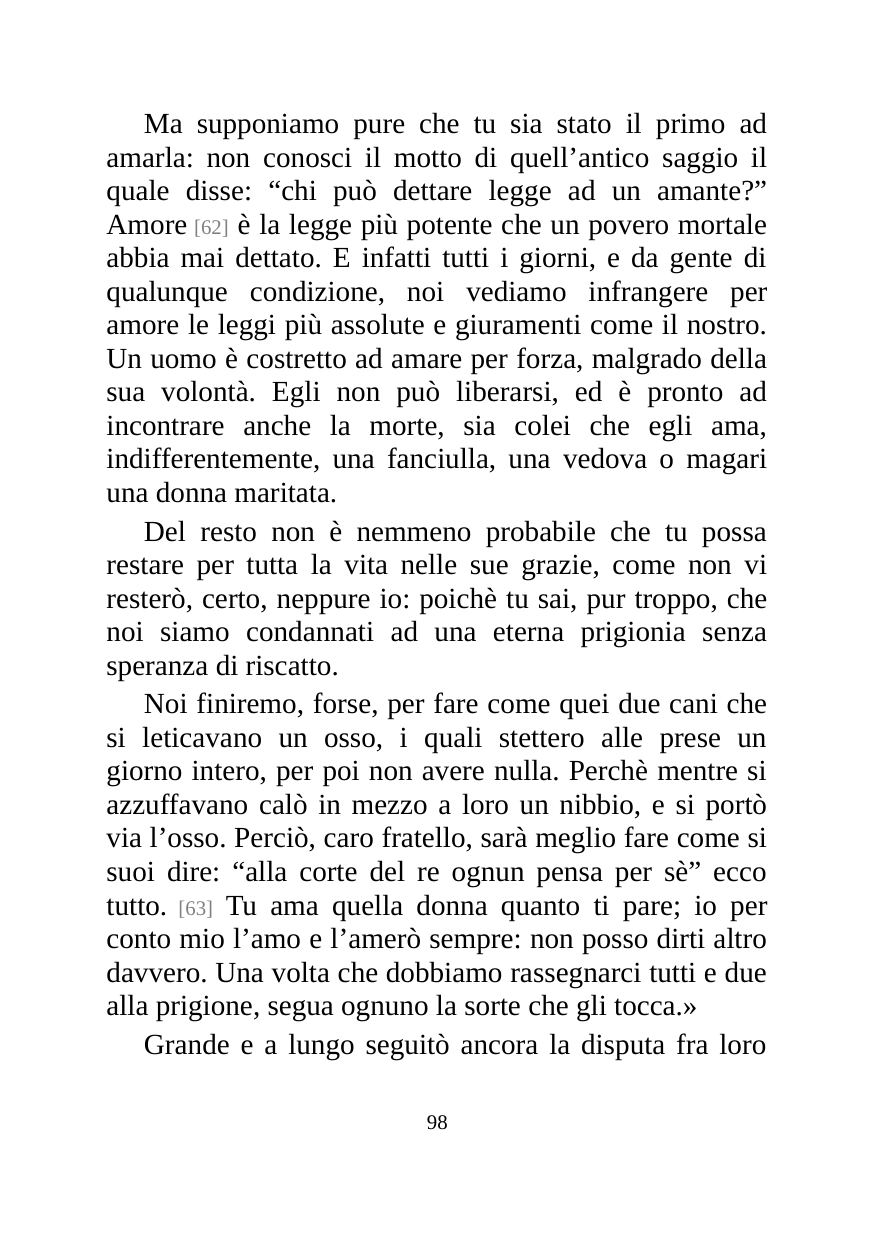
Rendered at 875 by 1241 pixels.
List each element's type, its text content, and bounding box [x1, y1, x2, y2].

text Noi finiremo, forse, per fare come quei due cani che si leticavano un osso, i quali stettero alle prese un giorno intero, per poi non avere nulla. Perchè mentre si azzuffavano calò in mezzo a loro un nibbio, e si portò via l’osso. Perciò, caro fratello, sarà meglio fare come si suoi dire: “alla corte del re ognun pensa per sè” ecco tutto. [63] Tu ama quella donna quanto ti pare; io per conto mio l’amo e l’amerò sempre: non posso dirti altro davvero. Una volta che dobbiamo rassegnarci tutti e due alla prigione, segua ognuno la sorte che gli tocca.» [106, 686, 768, 1022]
text Del resto non è nemmeno probabile che tu possa restare per tutta la vita nelle sue grazie, come non vi resterò, certo, neppure io: poichè tu sai, pur troppo, che noi siamo condannati ad una eterna prigionia senza speranza di riscatto. [106, 514, 768, 681]
text Grande e a lungo seguitò ancora la disputa fra loro [106, 1027, 768, 1060]
text Ma supponiamo pure che tu sia stato il primo ad amarla: non conosci il motto di quell’antico saggio il quale disse: “chi può dettare legge ad un amante?” Amore [62] è la legge più potente che un povero mortale abbia mai dettato. E infatti tutti i giorni, e da gente di qualunque condizione, noi vediamo infrangere per amore le leggi più assolute e giuramenti come il nostro. Un uomo è costretto ad amare per forza, malgrado della sua volontà. Egli non può liberarsi, ed è pronto ad incontrare anche la morte, sia colei che egli ama, indifferentemente, una fanciulla, una vedova o magari una donna maritata. [106, 106, 768, 509]
